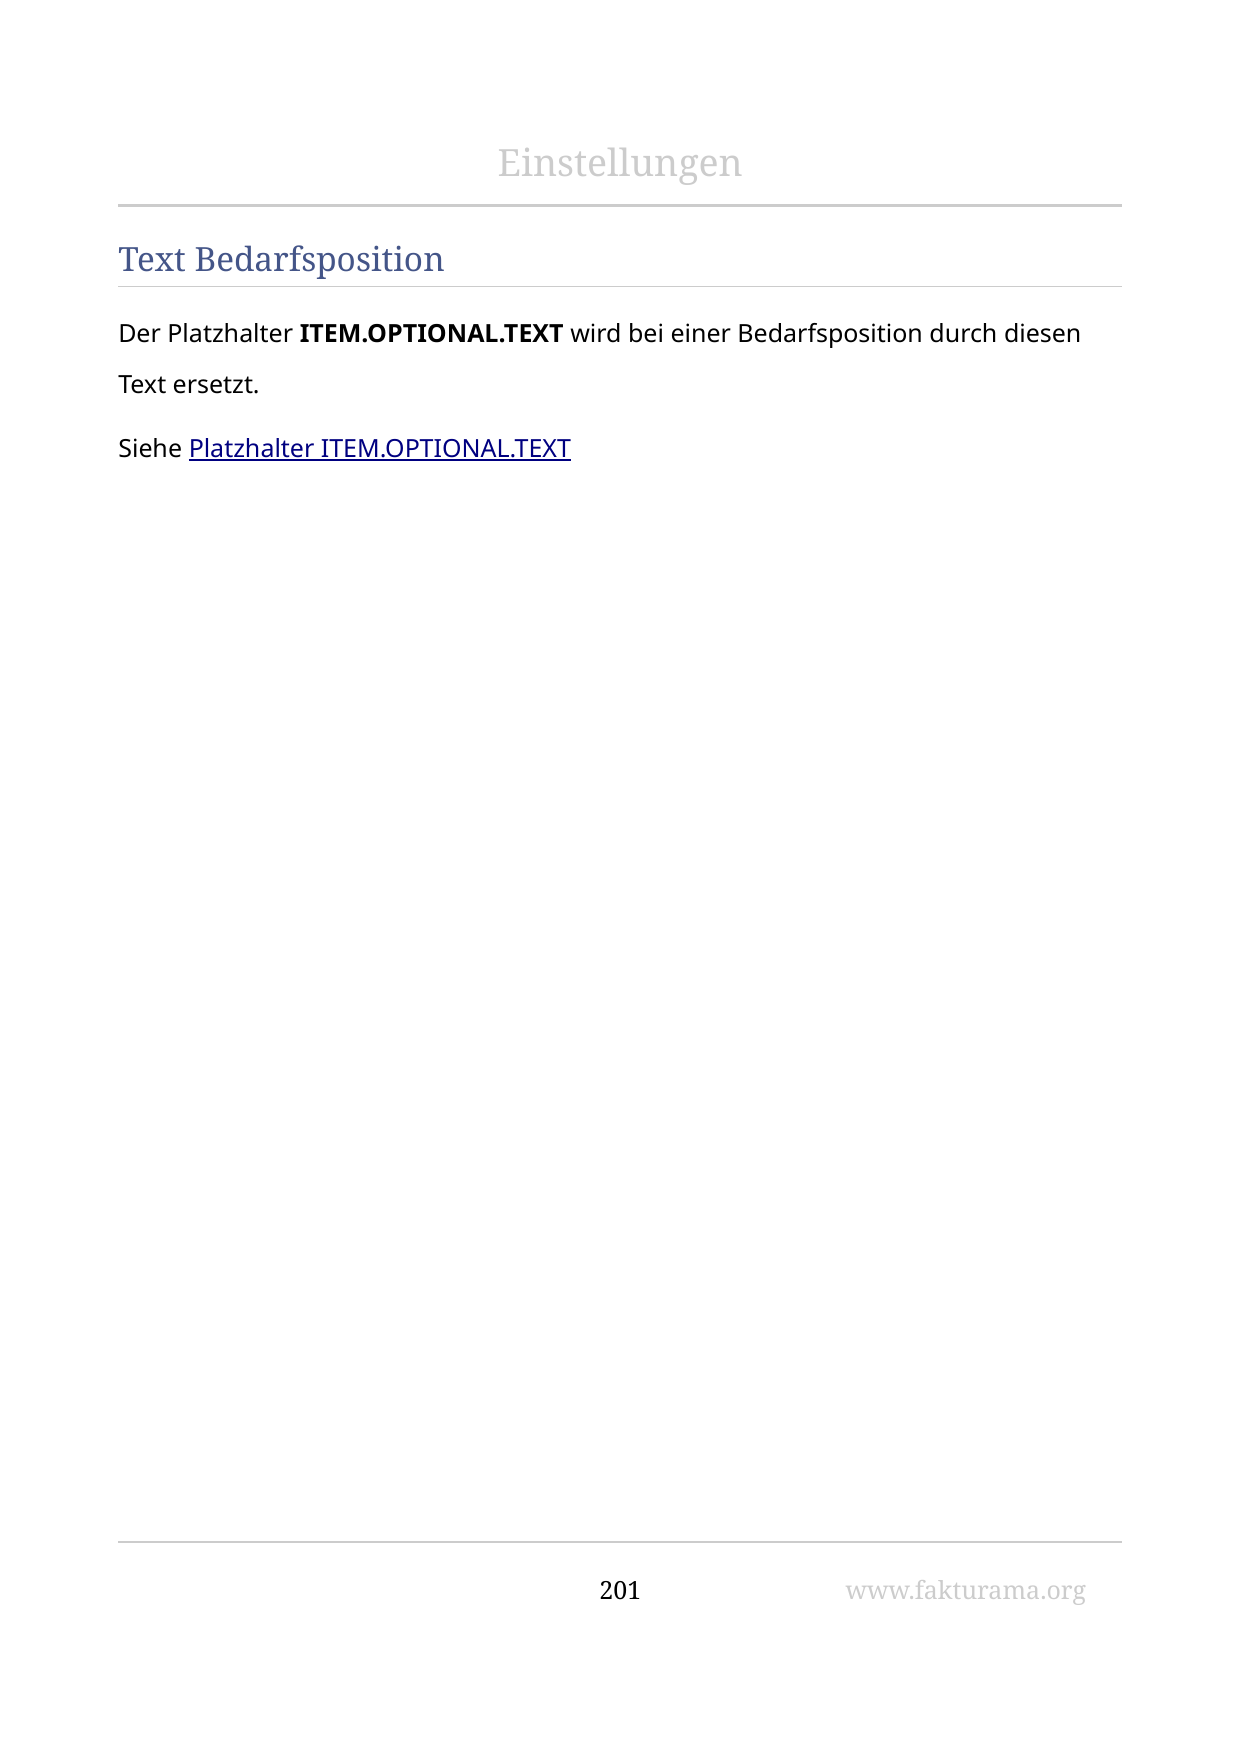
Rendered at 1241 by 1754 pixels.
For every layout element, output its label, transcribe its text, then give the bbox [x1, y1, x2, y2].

text Siehe Platzhalter ITEM.OPTIONAL.TEXT [118, 430, 1122, 464]
subtitle Text Bedarfsposition [118, 236, 1122, 286]
text Der Platzhalter ITEM.OPTIONAL.TEXT wird bei einer Bedarfsposition durch diesen Text ersetzt. [118, 316, 1122, 401]
